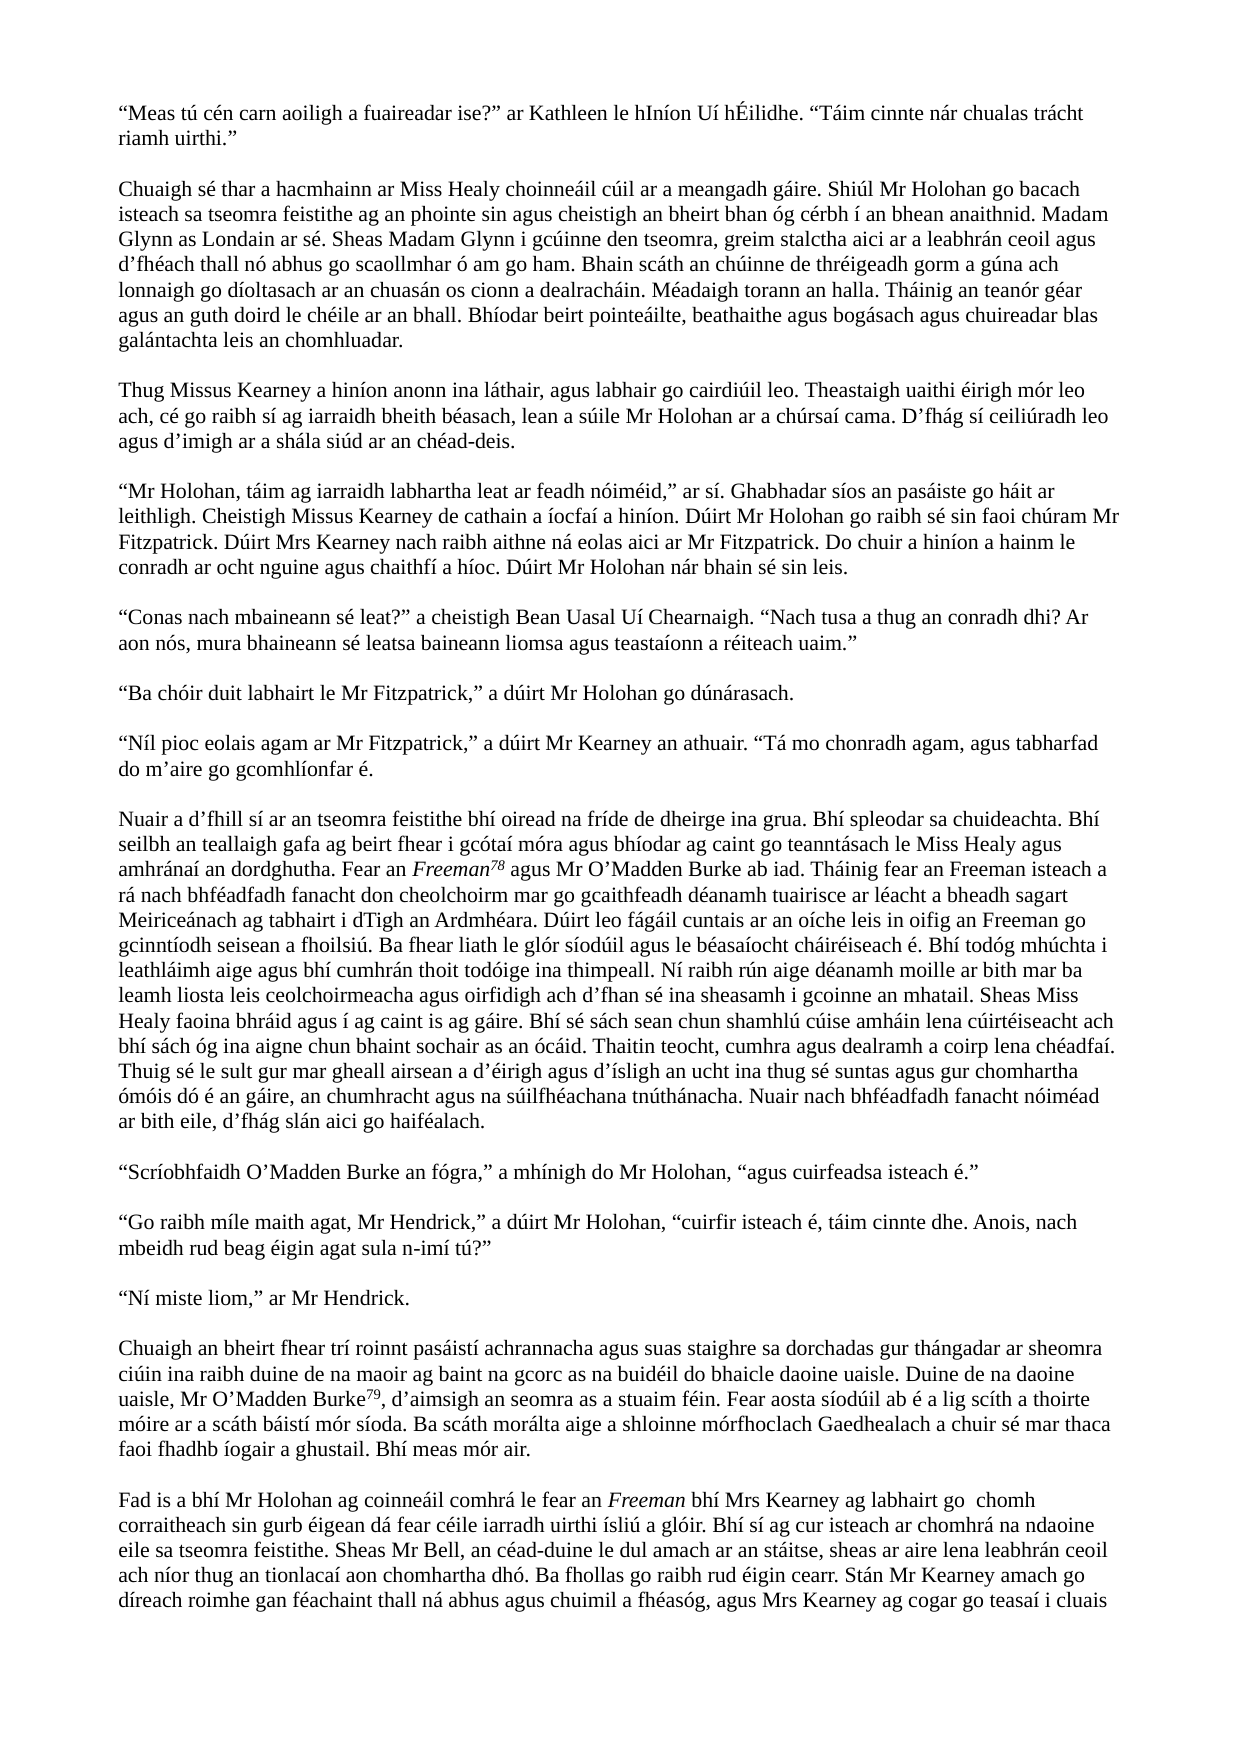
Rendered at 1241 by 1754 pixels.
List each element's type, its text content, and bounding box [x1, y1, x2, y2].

text “Níl pioc eolais agam ar Mr Fitzpatrick,” a dúirt Mr Kearney an athuair. “Tá mo chonradh agam, agus tabharfad do m’aire go gcomhlíonfar é. [118, 730, 1122, 781]
text Thug Missus Kearney a hiníon anonn ina láthair, agus labhair go cairdiúil leo. Theastaigh uaithi éirigh mór leo ach, cé go raibh sí ag iarraidh bheith béasach, lean a súile Mr Holohan ar a chúrsaí cama. D’fhág sí ceiliúradh leo agus d’imigh ar a shála siúd ar an chéad-deis. [118, 377, 1122, 453]
text “Mr Holohan, táim ag iarraidh labhartha leat ar feadh nóiméid,” ar sí. Ghabhadar síos an pasáiste go háit ar leithligh. Cheistigh Missus Kearney de cathain a íocfaí a hiníon. Dúirt Mr Holohan go raibh sé sin faoi chúram Mr Fitzpatrick. Dúirt Mrs Kearney nach raibh aithne ná eolas aici ar Mr Fitzpatrick. Do chuir a hiníon a hainm le conradh ar ocht nguine agus chaithfí a híoc. Dúirt Mr Holohan nár bhain sé sin leis. [118, 478, 1122, 579]
text Fad is a bhí Mr Holohan ag coinneáil comhrá le fear an Freeman bhí Mrs Kearney ag labhairt go chomh corraitheach sin gurb éigean dá fear céile iarradh uirthi ísliú a glóir. Bhí sí ag cur isteach ar chomhrá na ndaoine eile sa tseomra feistithe. Sheas Mr Bell, an céad-duine le dul amach ar an stáitse, sheas ar aire lena leabhrán ceoil ach níor thug an tionlacaí aon chomhartha dhó. Ba fhollas go raibh rud éigin cearr. Stán Mr Kearney amach go díreach roimhe gan féachaint thall ná abhus agus chuimil a fhéasóg, agus Mrs Kearney ag cogar go teasaí i cluais [118, 1487, 1122, 1613]
text Chuaigh an bheirt fhear trí roinnt pasáistí achrannacha agus suas staighre sa dorchadas gur thángadar ar sheomra ciúin ina raibh duine de na maoir ag baint na gcorc as na buidéil do bhaicle daoine uaisle. Duine de na daoine uaisle, Mr O’Madden Burke, d’aimsigh an seomra as a stuaim féin. Fear aosta síodúil ab é a lig scíth a thoirte móire ar a scáth báistí mór síoda. Ba scáth morálta aige a shloinne mórfhoclach Gaedhealach a chuir sé mar thaca faoi fhadhb íogair a ghustail. Bhí meas mór air. [118, 1335, 1122, 1461]
text “Go raibh míle maith agat, Mr Hendrick,” a dúirt Mr Holohan, “cuirfir isteach é, táim cinnte dhe. Anois, nach mbeidh rud beag éigin agat sula n-imí tú?” [118, 1209, 1122, 1260]
text “Scríobhfaidh O’Madden Burke an fógra,” a mhínigh do Mr Holohan, “agus cuirfeadsa isteach é.” [118, 1159, 1122, 1184]
text “Meas tú cén carn aoiligh a fuaireadar ise?” ar Kathleen le hIníon Uí hÉilidhe. “Táim cinnte nár chualas trácht riamh uirthi.” [118, 100, 1122, 151]
text Chuaigh sé thar a hacmhainn ar Miss Healy choinneáil cúil ar a meangadh gáire. Shiúl Mr Holohan go bacach isteach sa tseomra feistithe ag an phointe sin agus cheistigh an bheirt bhan óg cérbh í an bhean anaithnid. Madam Glynn as Londain ar sé. Sheas Madam Glynn i gcúinne den tseomra, greim stalctha aici ar a leabhrán ceoil agus d’fhéach thall nó abhus go scaollmhar ó am go ham. Bhain scáth an chúinne de thréigeadh gorm a gúna ach lonnaigh go díoltasach ar an chuasán os cionn a dealracháin. Méadaigh torann an halla. Tháinig an teanór géar agus an guth doird le chéile ar an bhall. Bhíodar beirt pointeáilte, beathaithe agus bogásach agus chuireadar blas galántachta leis an chomhluadar. [118, 176, 1122, 352]
text Nuair a d’fhill sí ar an tseomra feistithe bhí oiread na fríde de dheirge ina grua. Bhí spleodar sa chuideachta. Bhí seilbh an teallaigh gafa ag beirt fhear i gcótaí móra agus bhíodar ag caint go teanntásach le Miss Healy agus amhránaí an dordghutha. Fear an Freeman agus Mr O’Madden Burke ab iad. Tháinig fear an Freeman isteach a rá nach bhféadfadh fanacht don cheolchoirm mar go gcaithfeadh déanamh tuairisce ar léacht a bheadh sagart Meiriceánach ag tabhairt i dTigh an Ardmhéara. Dúirt leo fágáil cuntais ar an oíche leis in oifig an Freeman go gcinntíodh seisean a fhoilsiú. Ba fhear liath le glór síodúil agus le béasaíocht cháiréiseach é. Bhí todóg mhúchta i leathláimh aige agus bhí cumhrán thoit todóige ina thimpeall. Ní raibh rún aige déanamh moille ar bith mar ba leamh liosta leis ceolchoirmeacha agus oirfidigh ach d’fhan sé ina sheasamh i gcoinne an mhatail. Sheas Miss Healy faoina bhráid agus í ag caint is ag gáire. Bhí sé sách sean chun shamhlú cúise amháin lena cúirtéiseacht ach bhí sách óg ina aigne chun bhaint sochair as an ócáid. Thaitin teocht, cumhra agus dealramh a coirp lena chéadfaí. Thuig sé le sult gur mar gheall airsean a d’éirigh agus d’ísligh an ucht ina thug sé suntas agus gur chomhartha ómóis dó é an gáire, an chumhracht agus na súilfhéachana tnúthánacha. Nuair nach bhféadfadh fanacht nóiméad ar bith eile, d’fhág slán aici go haiféalach. [118, 806, 1122, 1134]
text “Ní miste liom,” ar Mr Hendrick. [118, 1285, 1122, 1310]
text “Ba chóir duit labhairt le Mr Fitzpatrick,” a dúirt Mr Holohan go dúnárasach. [118, 680, 1122, 705]
text “Conas nach mbaineann sé leat?” a cheistigh Bean Uasal Uí Chearnaigh. “Nach tusa a thug an conradh dhi? Ar aon nós, mura bhaineann sé leatsa baineann liomsa agus teastaíonn a réiteach uaim.” [118, 604, 1122, 655]
